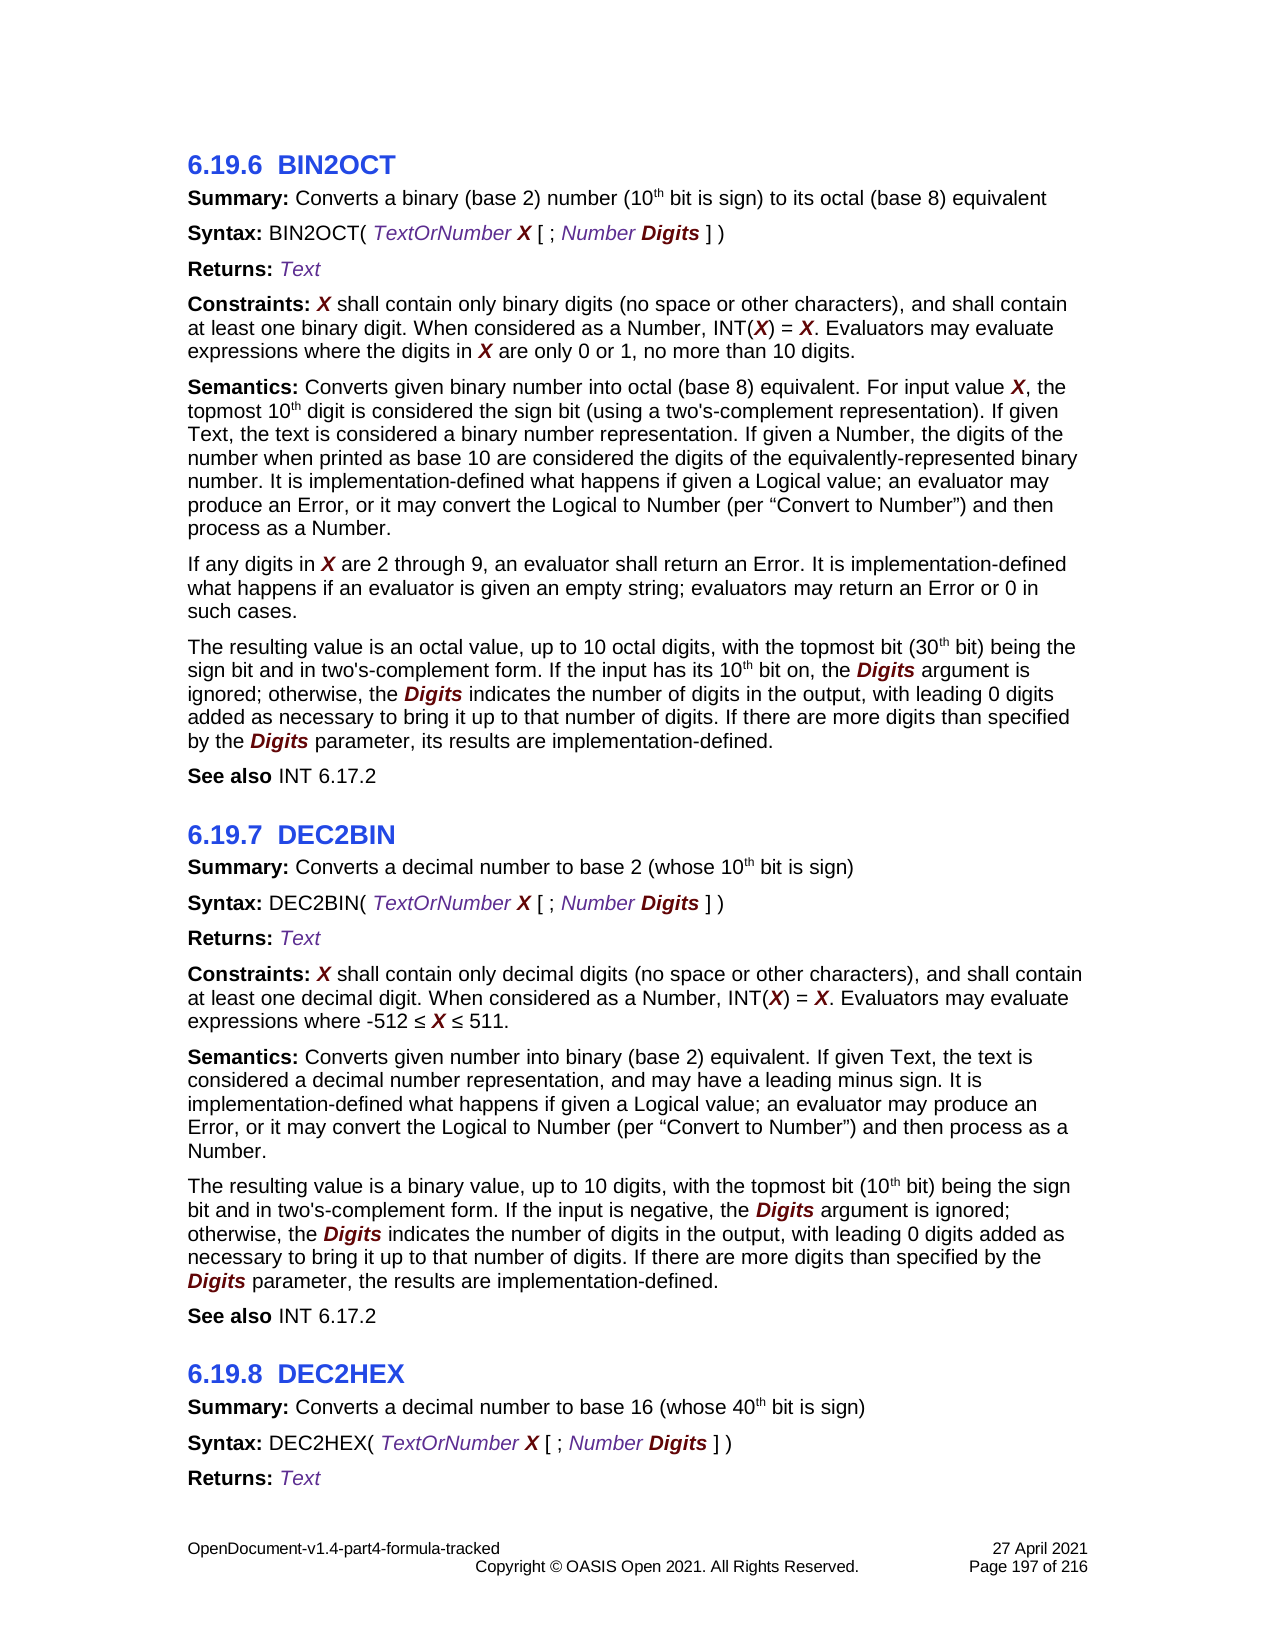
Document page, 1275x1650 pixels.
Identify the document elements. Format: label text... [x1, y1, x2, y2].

subtitle DEC2BIN [187, 819, 1088, 849]
text If any digits in X are 2 through 9, an evaluator shall return an Error. It is implementation-defined what happens if an evaluator is given an empty string; evaluators may return an Error or 0 in such cases. [187, 552, 1088, 623]
text The resulting value is an octal value, up to 10 octal digits, with the topmost bit (30th bit) being the sign bit and in two's-complement form. If the input has its 10th bit on, the Digits argument is ignored; otherwise, the Digits indicates the number of digits in the output, with leading 0 digits added as necessary to bring it up to that number of digits. If there are more digits than specified by the Digits parameter, its results are implementation-defined. [187, 635, 1088, 753]
text The resulting value is a binary value, up to 10 digits, with the topmost bit (10th bit) being the sign bit and in two's-complement form. If the input is negative, the Digits argument is ignored; otherwise, the Digits indicates the number of digits in the output, with leading 0 digits added as necessary to bring it up to that number of digits. If there are more digits than specified by the Digits parameter, the results are implementation-defined. [187, 1175, 1088, 1293]
subtitle DEC2HEX [187, 1359, 1088, 1389]
text Syntax: DEC2HEX( TextOrNumber X [ ; Number Digits ] ) [187, 1431, 1088, 1454]
text Returns: Text [187, 927, 1088, 950]
text Semantics: Converts given binary number into octal (base 8) equivalent. For input value X, the topmost 10th digit is considered the sign bit (using a two's-complement representation). If given Text, the text is considered a binary number representation. If given a Number, the digits of the number when printed as base 10 are considered the digits of the equivalently-represented binary number. It is implementation-defined what happens if given a Logical value; an evaluator may produce an Error, or it may convert the Logical to Number (per “Convert to Number”) and then process as a Number. [187, 376, 1088, 540]
text Syntax: DEC2BIN( TextOrNumber X [ ; Number Digits ] ) [187, 891, 1088, 915]
text Returns: Text [187, 257, 1088, 281]
text Summary: Converts a binary (base 2) number (10th bit is sign) to its octal (base 8) equivalent [187, 186, 1088, 209]
text Summary: Converts a decimal number to base 2 (whose 10th bit is sign) [187, 856, 1088, 879]
text Syntax: BIN2OCT( TextOrNumber X [ ; Number Digits ] ) [187, 222, 1088, 245]
text Constraints: X shall contain only binary digits (no space or other characters), and shall contain at least one binary digit. When considered as a Number, INT(X) = X. Evaluators may evaluate expressions where the digits in X are only 0 or 1, no more than 10 digits. [187, 293, 1088, 363]
text Summary: Converts a decimal number to base 16 (whose 40th bit is sign) [187, 1395, 1088, 1419]
text Semantics: Converts given number into binary (base 2) equivalent. If given Text, the text is considered a decimal number representation, and may have a leading minus sign. It is implementation-defined what happens if given a Logical value; an evaluator may produce an Error, or it may convert the Logical to Number (per “Convert to Number”) and then process as a Number. [187, 1045, 1088, 1163]
text Returns: Text [187, 1467, 1088, 1490]
text See also INT 6.17.2 [187, 765, 1088, 788]
subtitle BIN2OCT [187, 150, 1088, 180]
text Constraints: X shall contain only decimal digits (no space or other characters), and shall contain at least one decimal digit. When considered as a Number, INT(X) = X. Evaluators may evaluate expressions where -512 ≤ X ≤ 511. [187, 962, 1088, 1033]
text See also INT 6.17.2 [187, 1305, 1088, 1328]
